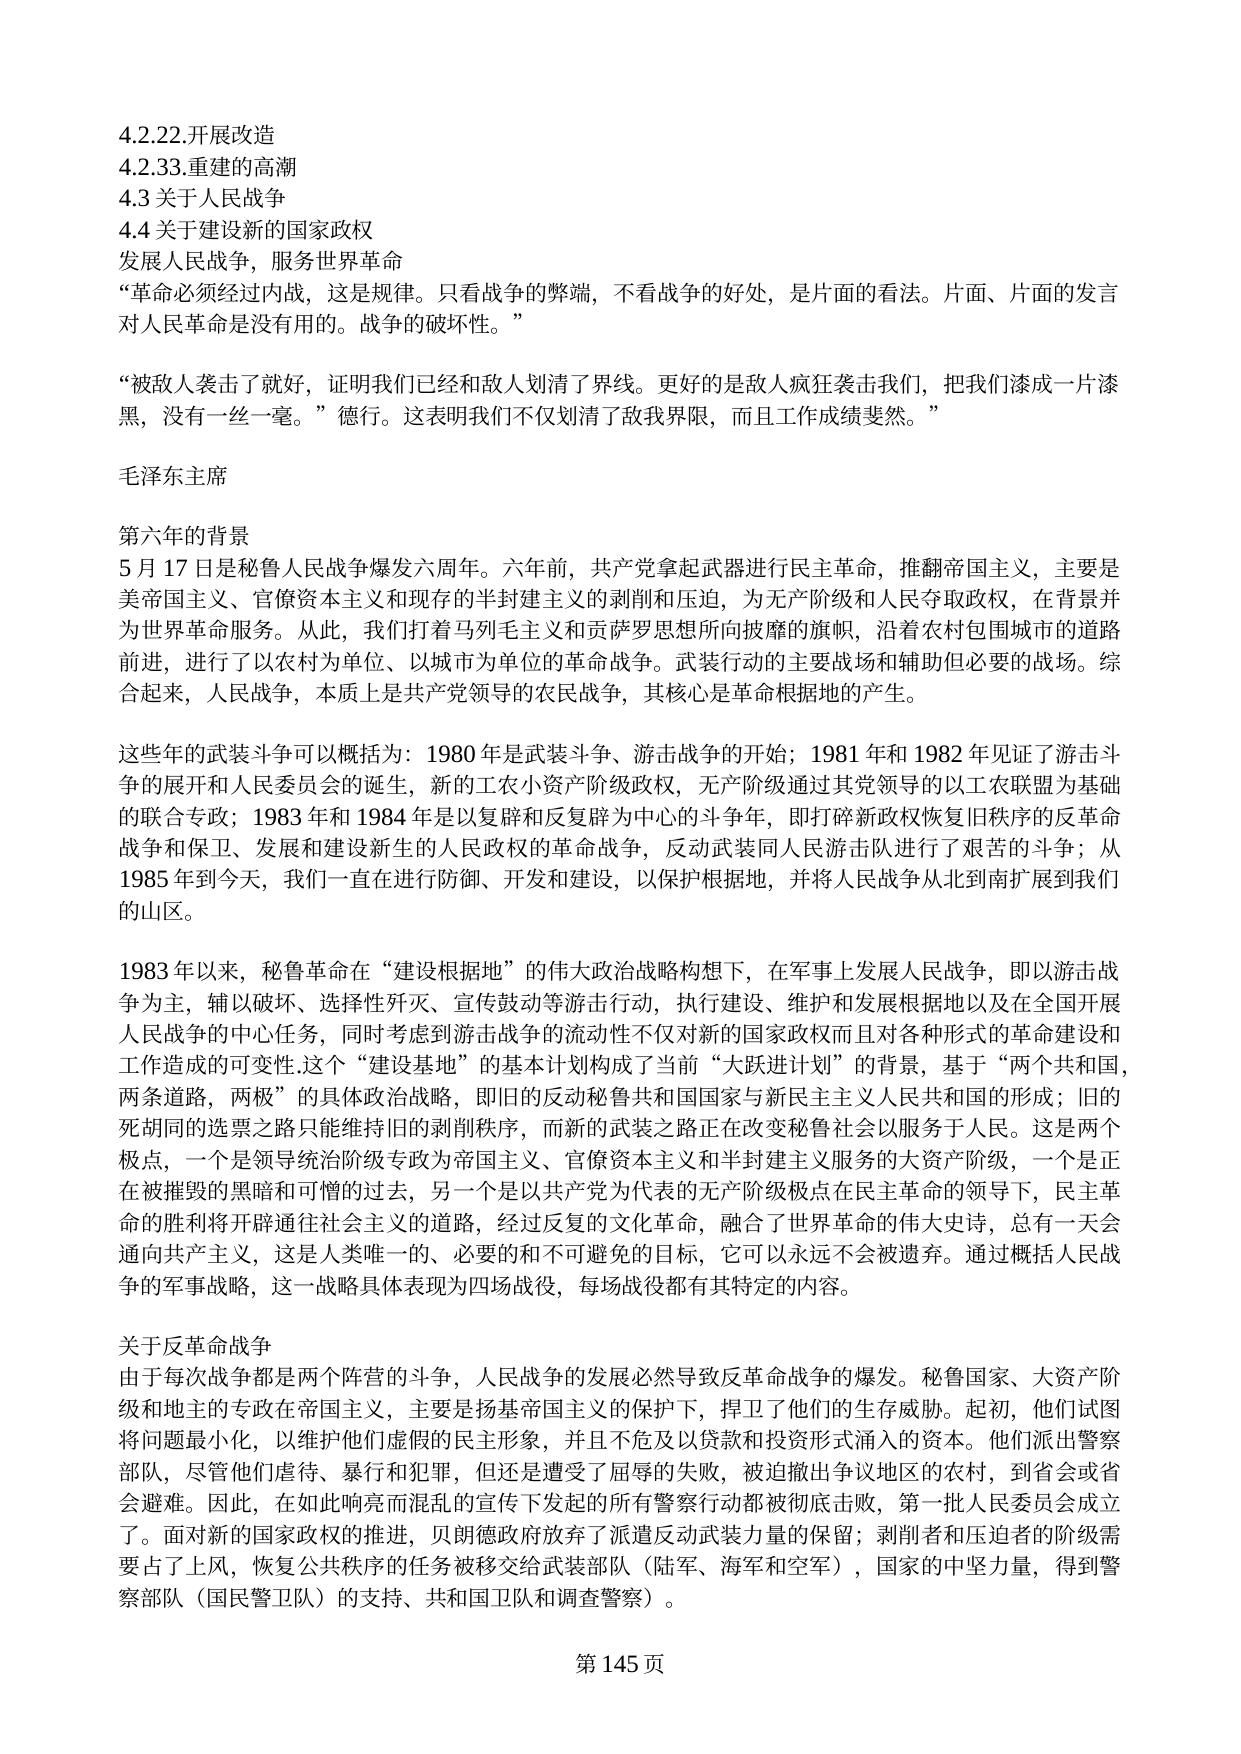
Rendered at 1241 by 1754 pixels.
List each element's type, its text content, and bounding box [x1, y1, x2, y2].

text 这些年的武装斗争可以概括为：1980年是武装斗争、游击战争的开始；1981年和1982年见证了游击斗争的展开和人民委员会的诞生，新的工农小资产阶级政权，无产阶级通过其党领导的以工农联盟为基础的联合专政；1983年和1984年是以复辟和反复辟为中心的斗争年，即打碎新政权恢复旧秩序的反革命战争和保卫、发展和建设新生的人民政权的革命战争，反动武装同人民游击队进行了艰苦的斗争；从1985年到今天，我们一直在进行防御、开发和建设，以保护根据地，并将人民战争从北到南扩展到我们的山区。 [118, 737, 1122, 926]
text 发展人民战争，服务世界革命 [118, 244, 1122, 276]
text 关于反革命战争 [118, 1329, 1122, 1361]
text 1983年以来，秘鲁革命在“建设根据地”的伟大政治战略构想下，在军事上发展人民战争，即以游击战争为主，辅以破坏、选择性歼灭、宣传鼓动等游击行动，执行建设、维护和发展根据地以及在全国开展人民战争的中心任务，同时考虑到游击战争的流动性不仅对新的国家政权而且对各种形式的革命建设和工作造成的可变性.这个“建设基地”的基本计划构成了当前“大跃进计划”的背景，基于“两个共和国，两条道路，两极”的具体政治战略，即旧的反动秘鲁共和国国家与新民主主义人民共和国的形成；旧的死胡同的选票之路只能维持旧的剥削秩序，而新的武装之路正在改变秘鲁社会以服务于人民。这是两个极点，一个是领导统治阶级专政为帝国主义、官僚资本主义和半封建主义服务的大资产阶级，一个是正在被摧毁的黑暗和可憎的过去，另一个是以共产党为代表的无产阶级极点在民主革命的领导下，民主革命的胜利将开辟通往社会主义的道路，经过反复的文化革命，融合了世界革命的伟大史诗，总有一天会通向共产主义，这是人类唯一的、必要的和不可避免的目标，它可以永远不会被遗弃。通过概括人民战争的军事战略，这一战略具体表现为四场战役，每场战役都有其特定的内容。 [118, 954, 1122, 1300]
text “革命必须经过内战，这是规律。只看战争的弊端，不看战争的好处，是片面的看法。片面、片面的发言对人民革命是没有用的。战争的破坏性。” [118, 276, 1122, 339]
text 4.4关于建设新的国家政权 [118, 213, 1122, 244]
text “被敌人袭击了就好，证明我们已经和敌人划清了界线。更好的是敌人疯狂袭击我们，把我们漆成一片漆黑，没有一丝一毫。”德行。这表明我们不仅划清了敌我界限，而且工作成绩斐然。” [118, 367, 1122, 430]
text 毛泽东主席 [118, 459, 1122, 491]
text 5月17日是秘鲁人民战争爆发六周年。六年前，共产党拿起武器进行民主革命，推翻帝国主义，主要是美帝国主义、官僚资本主义和现存的半封建主义的剥削和压迫，为无产阶级和人民夺取政权，在背景并为世界革命服务。从此，我们打着马列毛主义和贡萨罗思想所向披靡的旗帜，沿着农村包围城市的道路前进，进行了以农村为单位、以城市为单位的革命战争。武装行动的主要战场和辅助但必要的战场。综合起来，人民战争，本质上是共产党领导的农民战争，其核心是革命根据地的产生。 [118, 551, 1122, 708]
text 4.2.33.重建的高潮 [118, 150, 1122, 181]
text 由于每次战争都是两个阵营的斗争，人民战争的发展必然导致反革命战争的爆发。秘鲁国家、大资产阶级和地主的专政在帝国主义，主要是扬基帝国主义的保护下，捍卫了他们的生存威胁。起初，他们试图将问题最小化，以维护他们虚假的民主形象，并且不危及以贷款和投资形式涌入的资本。他们派出警察部队，尽管他们虐待、暴行和犯罪，但还是遭受了屈辱的失败，被迫撤出争议地区的农村，到省会或省会避难。因此，在如此响亮而混乱的宣传下发起的所有警察行动都被彻底击败，第一批人民委员会成立了。面对新的国家政权的推进，贝朗德政府放弃了派遣反动武装力量的保留；剥削者和压迫者的阶级需要占了上风，恢复公共秩序的任务被移交给武装部队（陆军、海军和空军），国家的中坚力量，得到警察部队（国民警卫队）的支持、共和国卫队和调查警察）。 [118, 1361, 1122, 1612]
text 4.3关于人民战争 [118, 181, 1122, 213]
text 第六年的背景 [118, 519, 1122, 551]
text 4.2.22.开展改造 [118, 118, 1122, 150]
